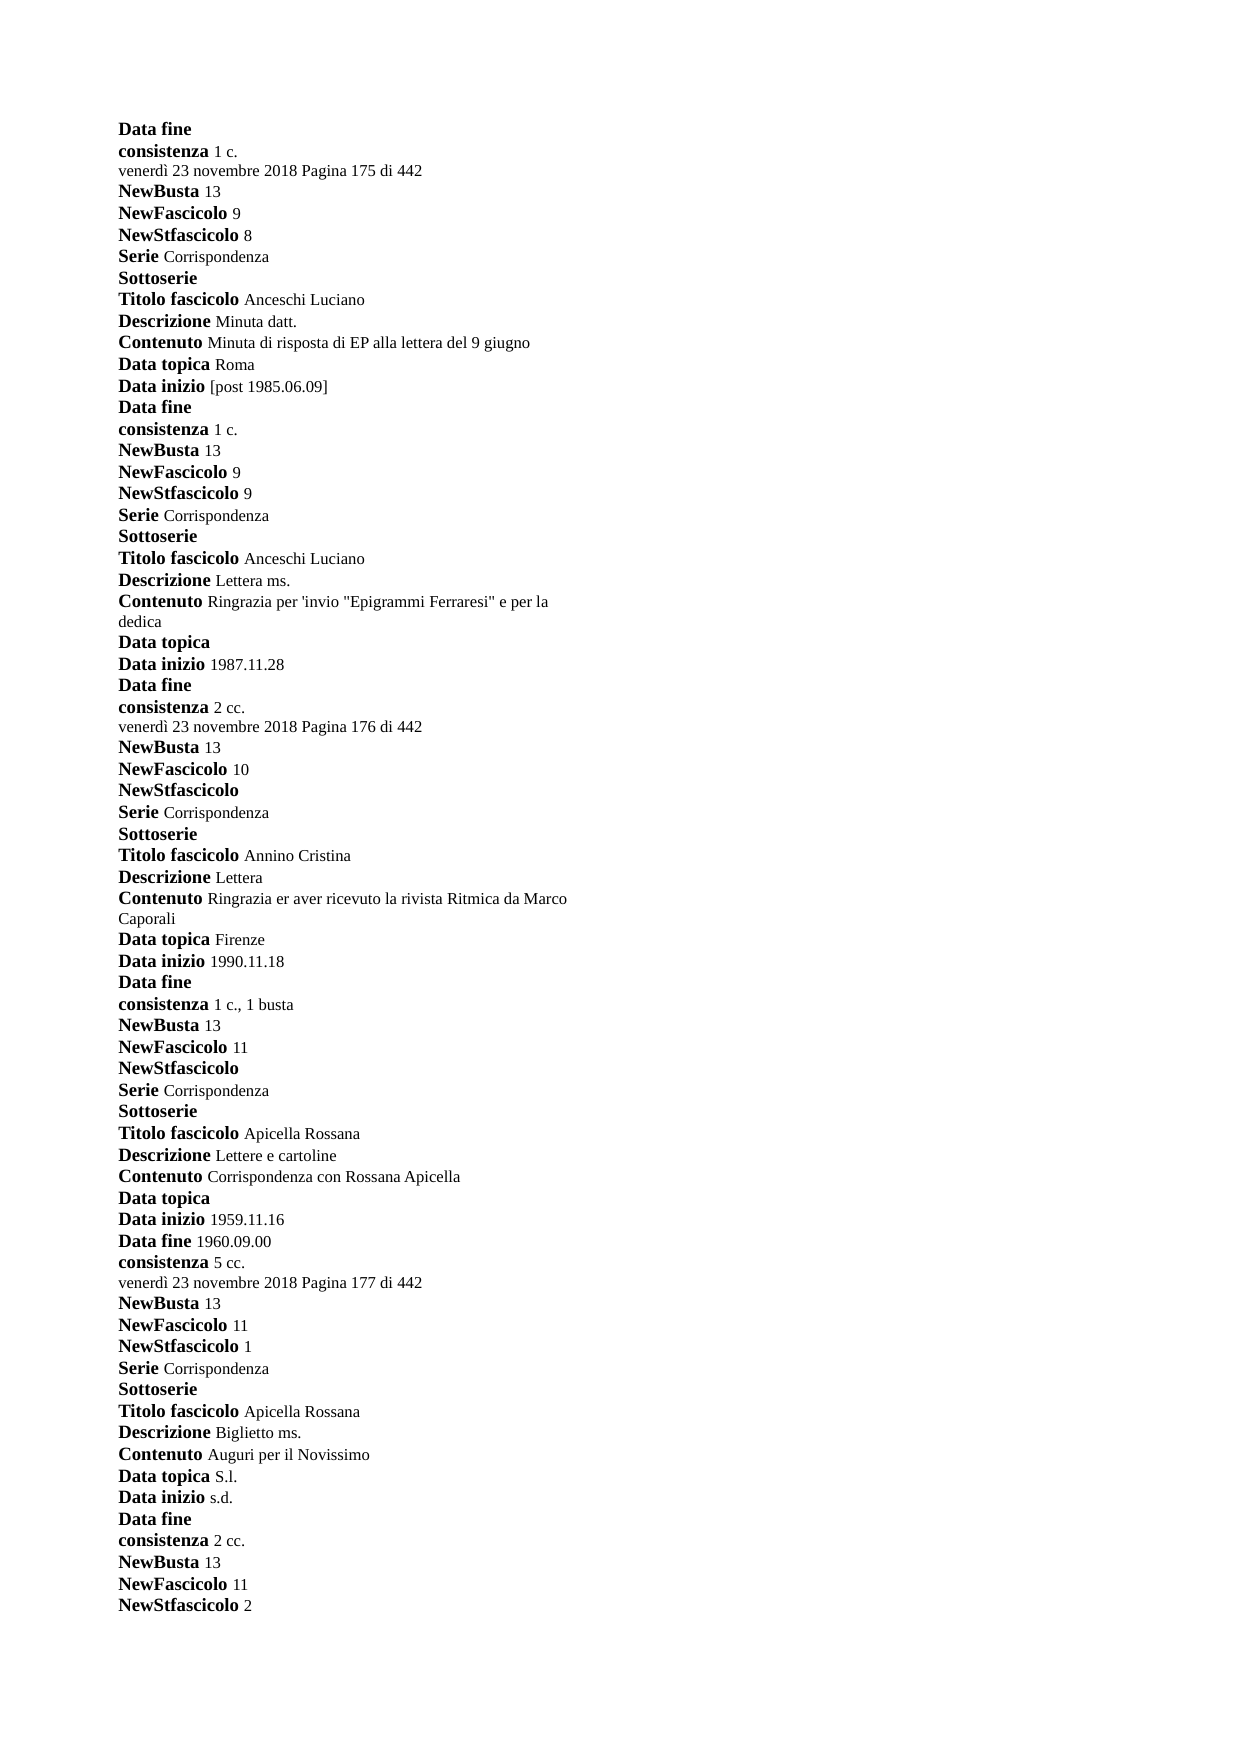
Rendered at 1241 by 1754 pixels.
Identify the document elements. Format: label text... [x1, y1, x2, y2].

text Data fine [118, 1508, 1122, 1529]
text NewFascicolo 11 [118, 1036, 1122, 1057]
text venerdì 23 novembre 2018 Pagina 175 di 442 [118, 161, 1122, 180]
text dedica [118, 612, 1122, 631]
text consistenza 1 c. [118, 418, 1122, 439]
text Contenuto Auguri per il Novissimo [118, 1443, 1122, 1464]
text NewBusta 13 [118, 1551, 1122, 1572]
text Sottoserie [118, 1378, 1122, 1400]
text NewStfascicolo [118, 779, 1122, 801]
text Data topica [118, 631, 1122, 652]
text consistenza 2 cc. [118, 1529, 1122, 1551]
text Titolo fascicolo Apicella Rossana [118, 1122, 1122, 1143]
text Descrizione Lettera [118, 866, 1122, 887]
text NewBusta 13 [118, 1014, 1122, 1036]
text Titolo fascicolo Anceschi Luciano [118, 288, 1122, 310]
text Data inizio 1987.11.28 [118, 652, 1122, 674]
text Data inizio [post 1985.06.09] [118, 374, 1122, 396]
text Data inizio 1990.11.18 [118, 949, 1122, 971]
text NewStfascicolo [118, 1057, 1122, 1079]
text Caporali [118, 909, 1122, 928]
text Data topica [118, 1187, 1122, 1208]
text Serie Corrispondenza [118, 1357, 1122, 1378]
text NewBusta 13 [118, 736, 1122, 758]
text NewBusta 13 [118, 439, 1122, 461]
text Data fine [118, 118, 1122, 140]
text NewFascicolo 9 [118, 202, 1122, 223]
text Data topica S.l. [118, 1464, 1122, 1486]
text venerdì 23 novembre 2018 Pagina 176 di 442 [118, 717, 1122, 736]
text consistenza 1 c. [118, 140, 1122, 161]
text Contenuto Corrispondenza con Rossana Apicella [118, 1165, 1122, 1187]
text Sottoserie [118, 822, 1122, 844]
text Data fine [118, 674, 1122, 696]
text NewBusta 13 [118, 1292, 1122, 1314]
text Titolo fascicolo Annino Cristina [118, 844, 1122, 866]
text Sottoserie [118, 267, 1122, 288]
text Serie Corrispondenza [118, 1079, 1122, 1100]
text Serie Corrispondenza [118, 245, 1122, 267]
text Data inizio 1959.11.16 [118, 1208, 1122, 1230]
text Contenuto Minuta di risposta di EP alla lettera del 9 giugno [118, 331, 1122, 353]
text NewStfascicolo 8 [118, 223, 1122, 245]
text Descrizione Lettere e cartoline [118, 1143, 1122, 1165]
text Data fine [118, 396, 1122, 418]
text Titolo fascicolo Anceschi Luciano [118, 547, 1122, 568]
text NewBusta 13 [118, 180, 1122, 202]
text NewFascicolo 11 [118, 1572, 1122, 1594]
text NewStfascicolo 2 [118, 1594, 1122, 1616]
text venerdì 23 novembre 2018 Pagina 177 di 442 [118, 1273, 1122, 1292]
text NewStfascicolo 9 [118, 482, 1122, 504]
text consistenza 2 cc. [118, 696, 1122, 717]
text NewFascicolo 9 [118, 461, 1122, 482]
text NewFascicolo 10 [118, 758, 1122, 779]
text Data topica Roma [118, 353, 1122, 374]
text Descrizione Lettera ms. [118, 568, 1122, 590]
text consistenza 5 cc. [118, 1251, 1122, 1273]
text Descrizione Biglietto ms. [118, 1421, 1122, 1443]
text Contenuto Ringrazia per 'invio "Epigrammi Ferraresi" e per la [118, 590, 1122, 612]
text Descrizione Minuta datt. [118, 310, 1122, 331]
text Sottoserie [118, 1100, 1122, 1122]
text Data topica Firenze [118, 928, 1122, 949]
text Serie Corrispondenza [118, 504, 1122, 525]
text consistenza 1 c., 1 busta [118, 993, 1122, 1014]
text NewStfascicolo 1 [118, 1335, 1122, 1357]
text Serie Corrispondenza [118, 801, 1122, 822]
text Data fine [118, 971, 1122, 993]
text Titolo fascicolo Apicella Rossana [118, 1400, 1122, 1421]
text Contenuto Ringrazia er aver ricevuto la rivista Ritmica da Marco [118, 887, 1122, 909]
text Data fine 1960.09.00 [118, 1230, 1122, 1251]
text Data inizio s.d. [118, 1486, 1122, 1508]
text NewFascicolo 11 [118, 1314, 1122, 1335]
text Sottoserie [118, 525, 1122, 547]
